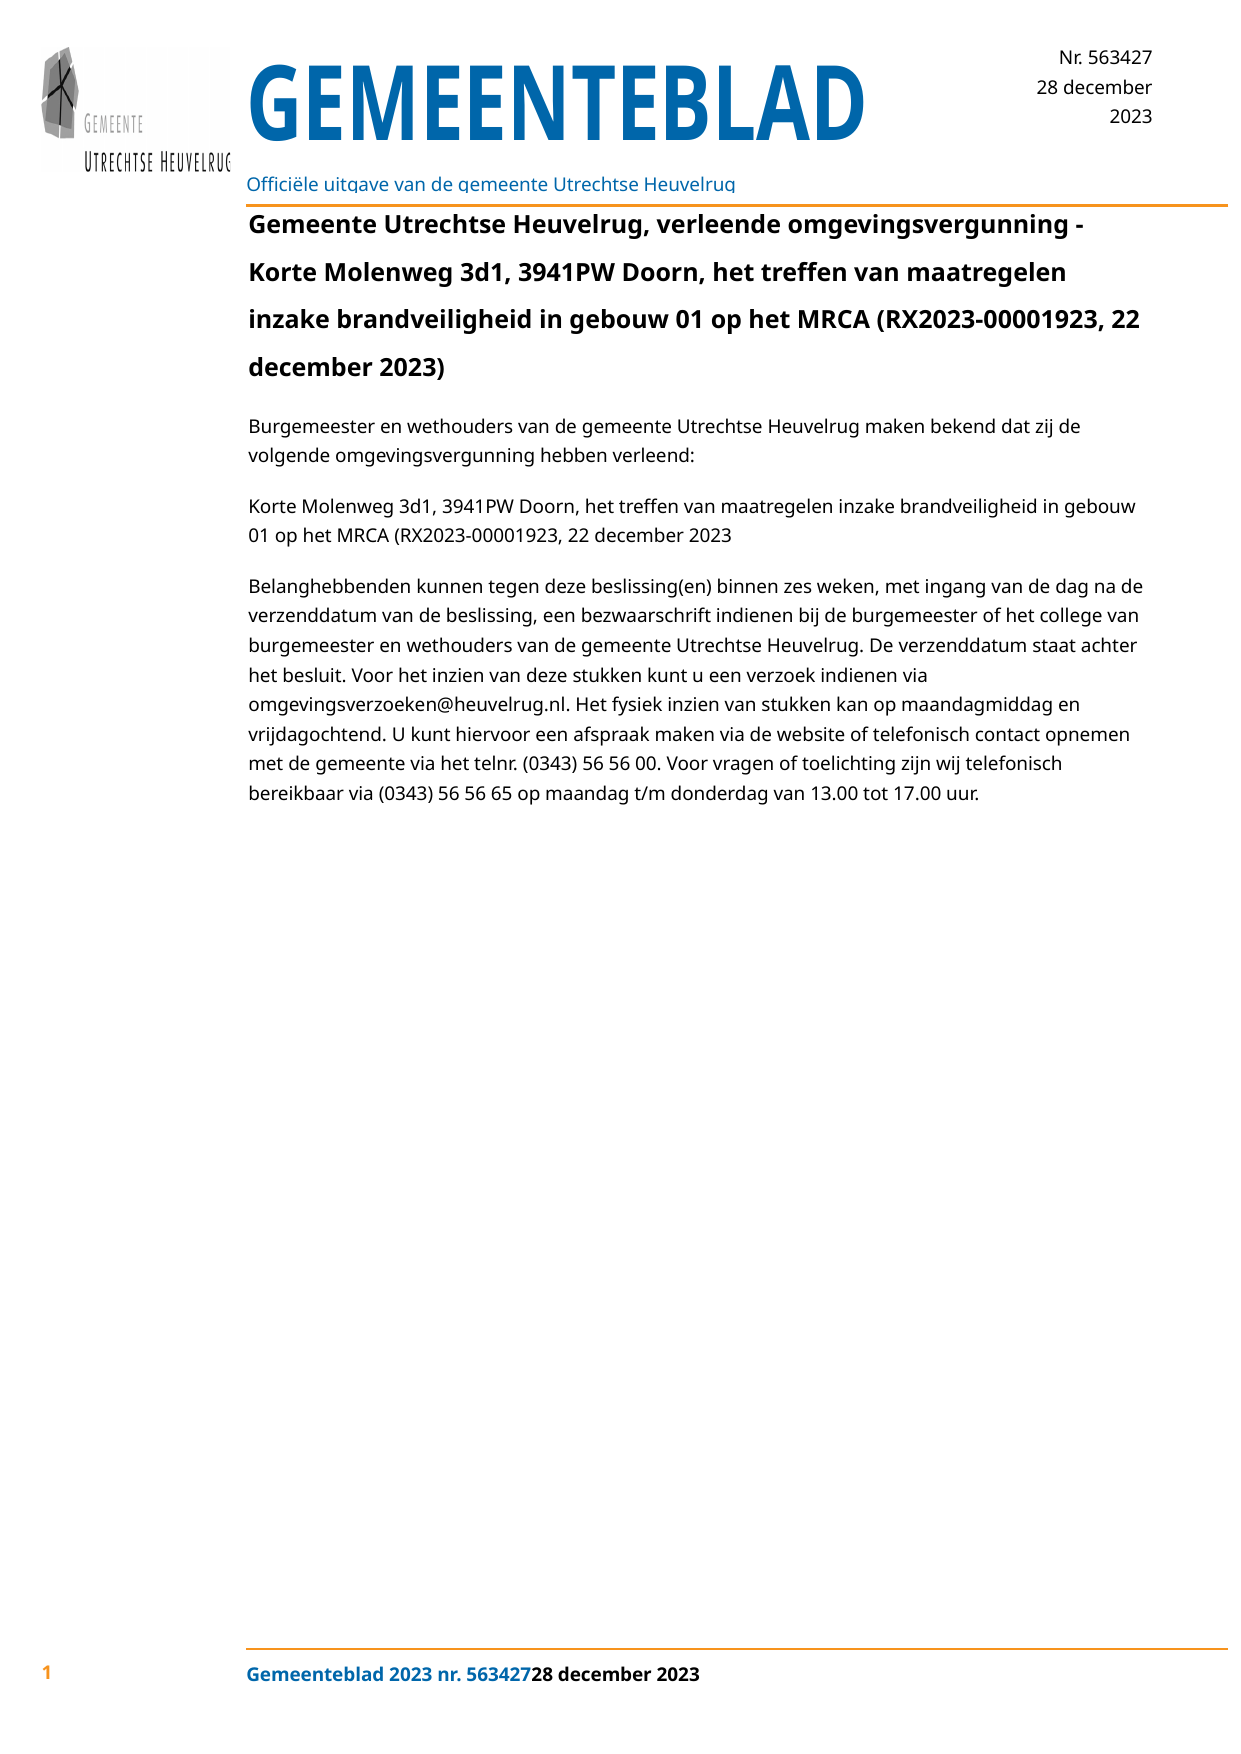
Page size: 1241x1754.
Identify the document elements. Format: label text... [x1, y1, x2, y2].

text Burgemeester en wethouders van de gemeente Utrechtse Heuvelrug maken bekend dat zij de volgende omgevingsvergunning hebben verleend: [248, 413, 1152, 468]
text Belanghebbenden kunnen tegen deze beslissing(en) binnen zes weken, met ingang van de dag na de verzenddatum van de beslissing, een bezwaarschrift indienen bij de burgemeester of het college van burgemeester en wethouders van de gemeente Utrechtse Heuvelrug. De verzenddatum staat achter het besluit. Voor het inzien van deze stukken kunt u een verzoek indienen via omgevingsverzoeken@heuvelrug.nl. Het fysiek inzien van stukken kan op maandagmiddag en vrijdagochtend. U kunt hiervoor een afspraak maken via de website of telefonisch contact opnemen met de gemeente via het telnr. (0343) 56 56 00. Voor vragen of toelichting zijn wij telefonisch bereikbaar via (0343) 56 56 65 op maandag t/m donderdag van 13.00 tot 17.00 uur. [248, 573, 1152, 806]
picture [41, 47, 231, 172]
text Gemeente Utrechtse Heuvelrug, verleende omgevingsvergunning - Korte Molenweg 3d1, 3941PW Doorn, het treffen van maatregelen inzake brandveiligheid in gebouw 01 op het MRCA (RX2023-00001923, 22 december 2023) [248, 207, 1152, 384]
text Korte Molenweg 3d1, 3941PW Doorn, het treffen van maatregelen inzake brandveiligheid in gebouw 01 op het MRCA (RX2023-00001923, 22 december 2023 [248, 493, 1152, 548]
